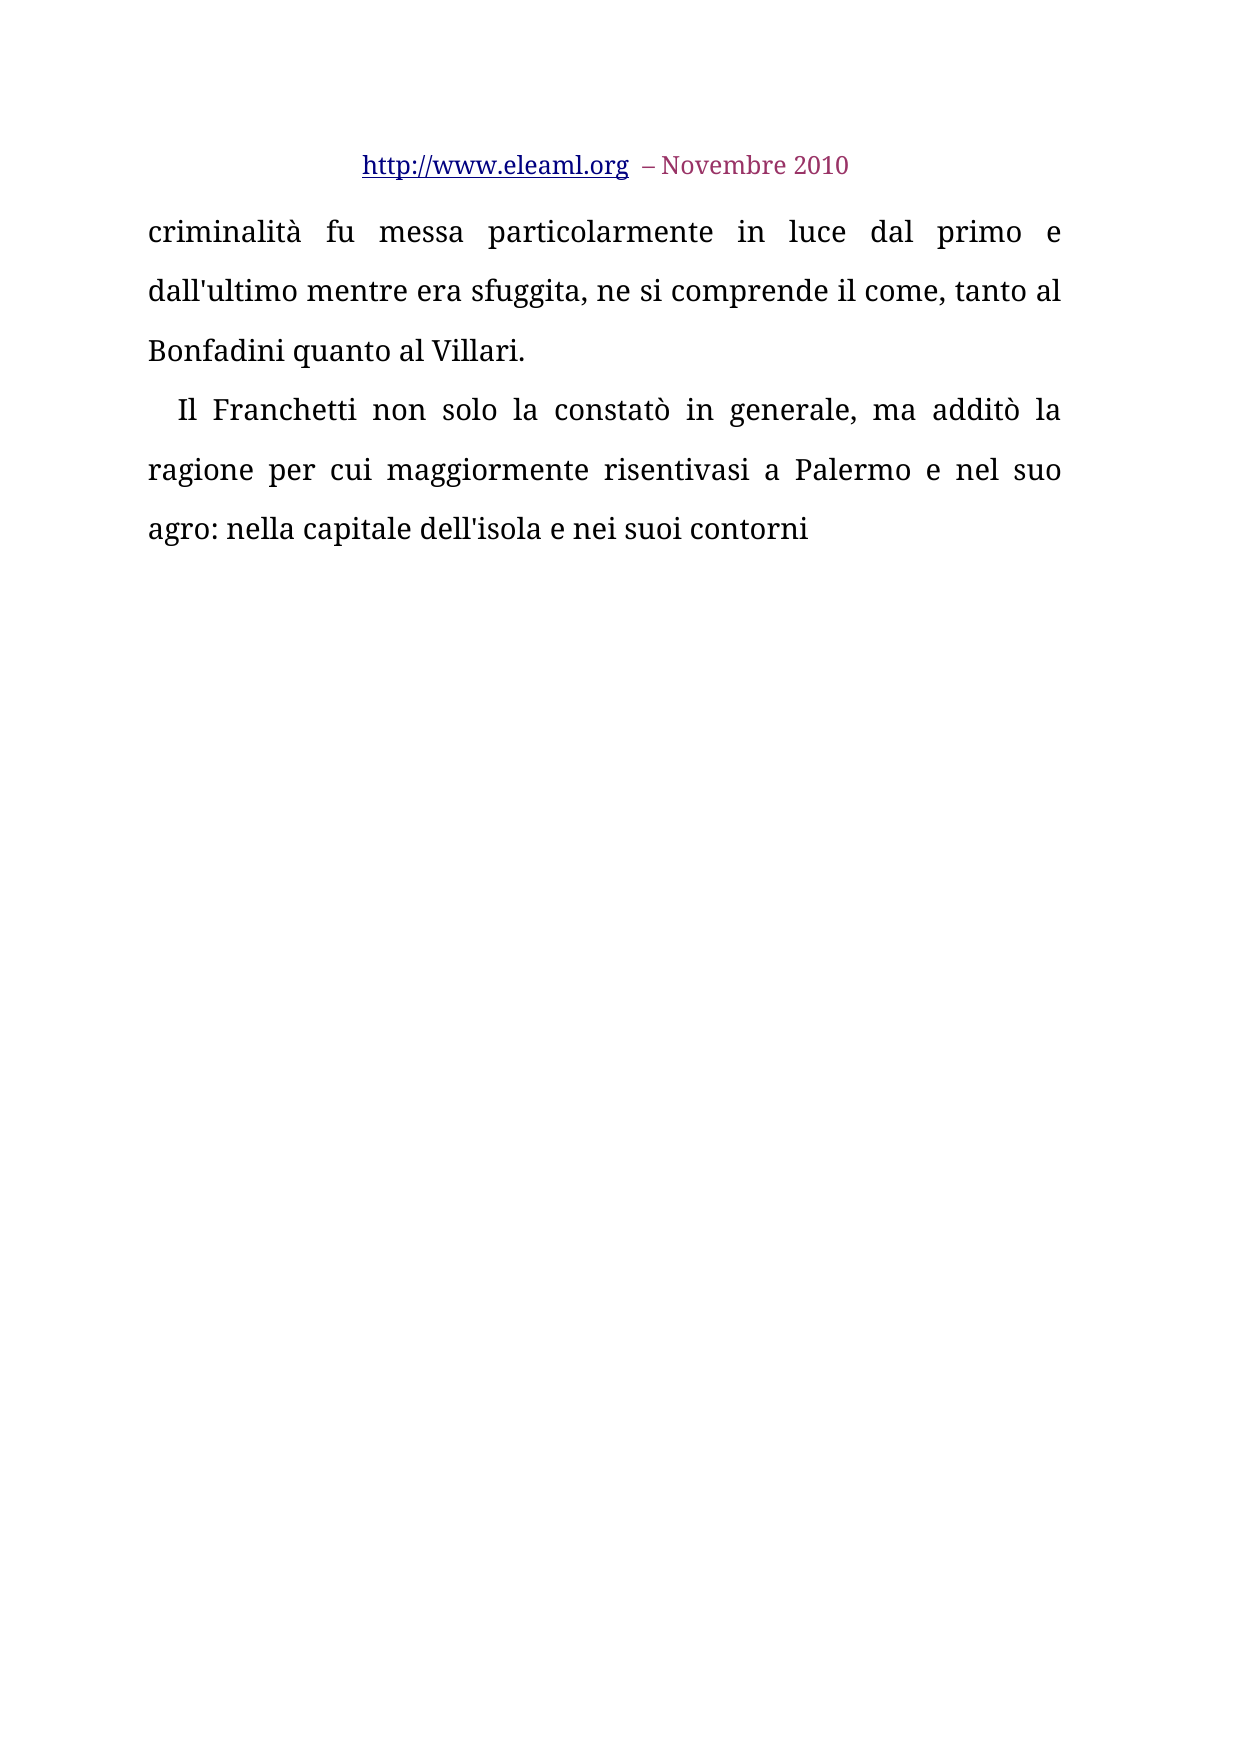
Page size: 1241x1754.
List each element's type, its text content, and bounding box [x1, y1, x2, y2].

text criminalità fu messa particolarmente in luce dal primo e dall'ultimo mentre era sfuggita, ne si comprende il come, tanto al Bonfadini quanto al Villari. [148, 211, 1063, 370]
text Il Franchetti non solo la constatò in generale, ma additò la ragione per cui maggiormente risentivasi a Palermo e nel suo agro: nella capitale dell'isola e nei suoi contorni [148, 390, 1063, 548]
